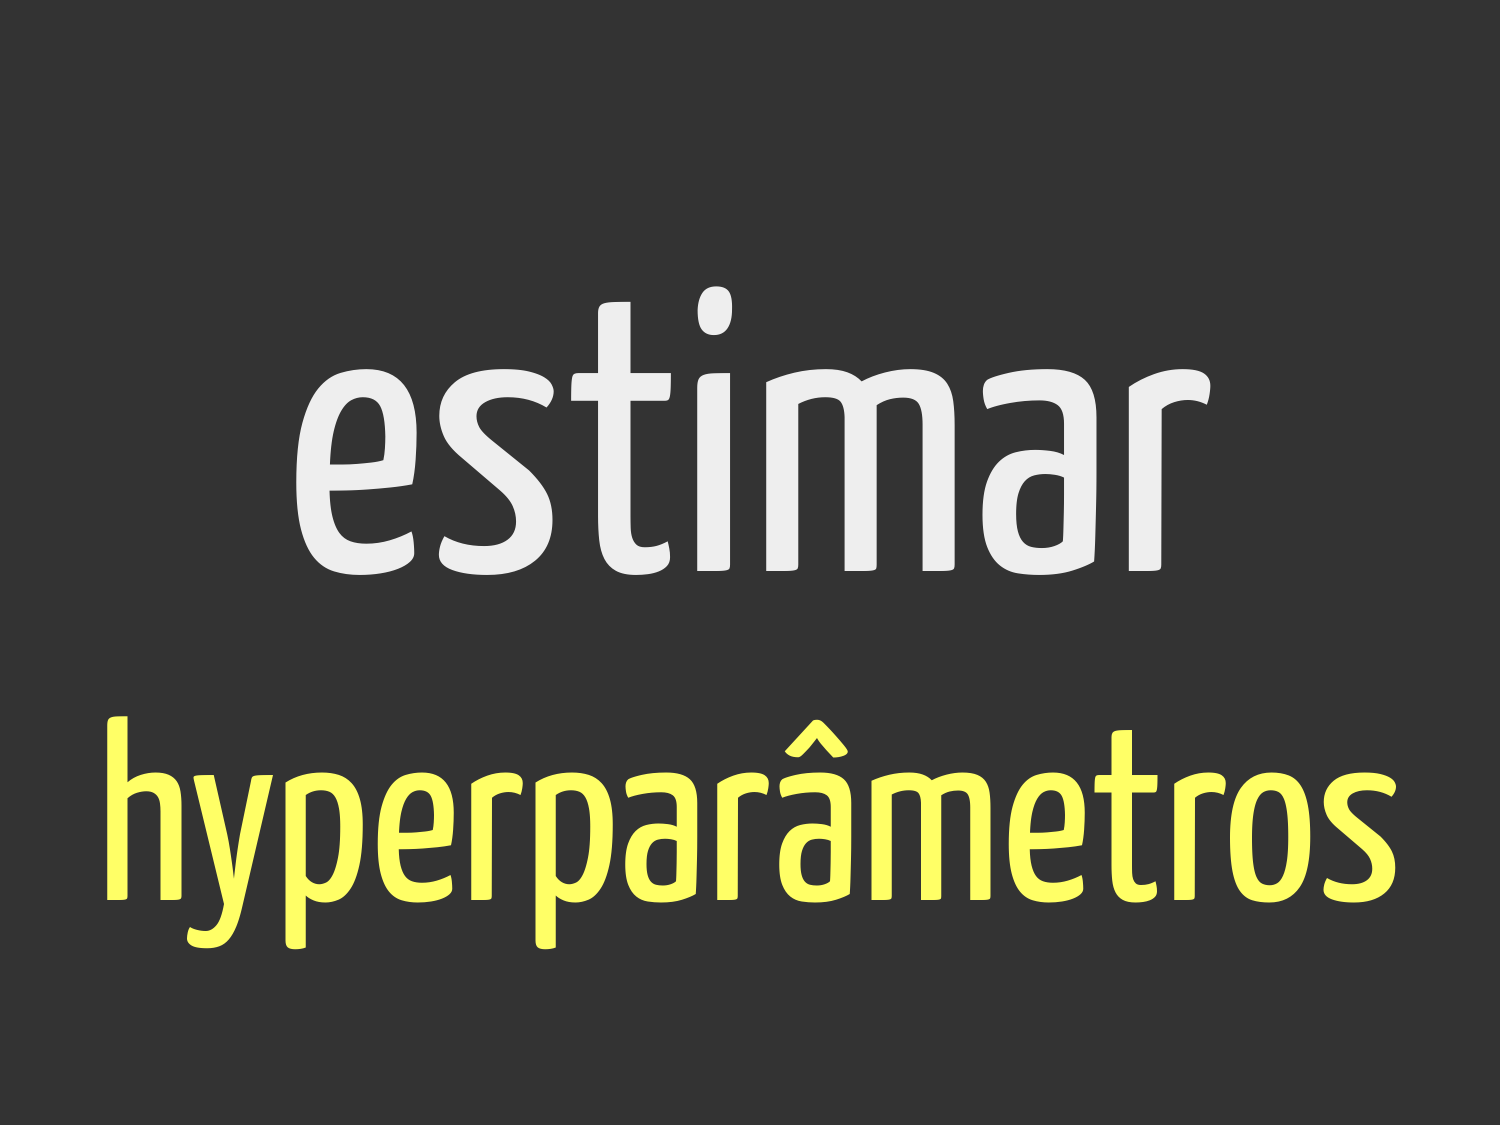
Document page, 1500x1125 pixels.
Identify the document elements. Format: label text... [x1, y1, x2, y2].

title estimar hyperparâmetros [75, 56, 1425, 1069]
